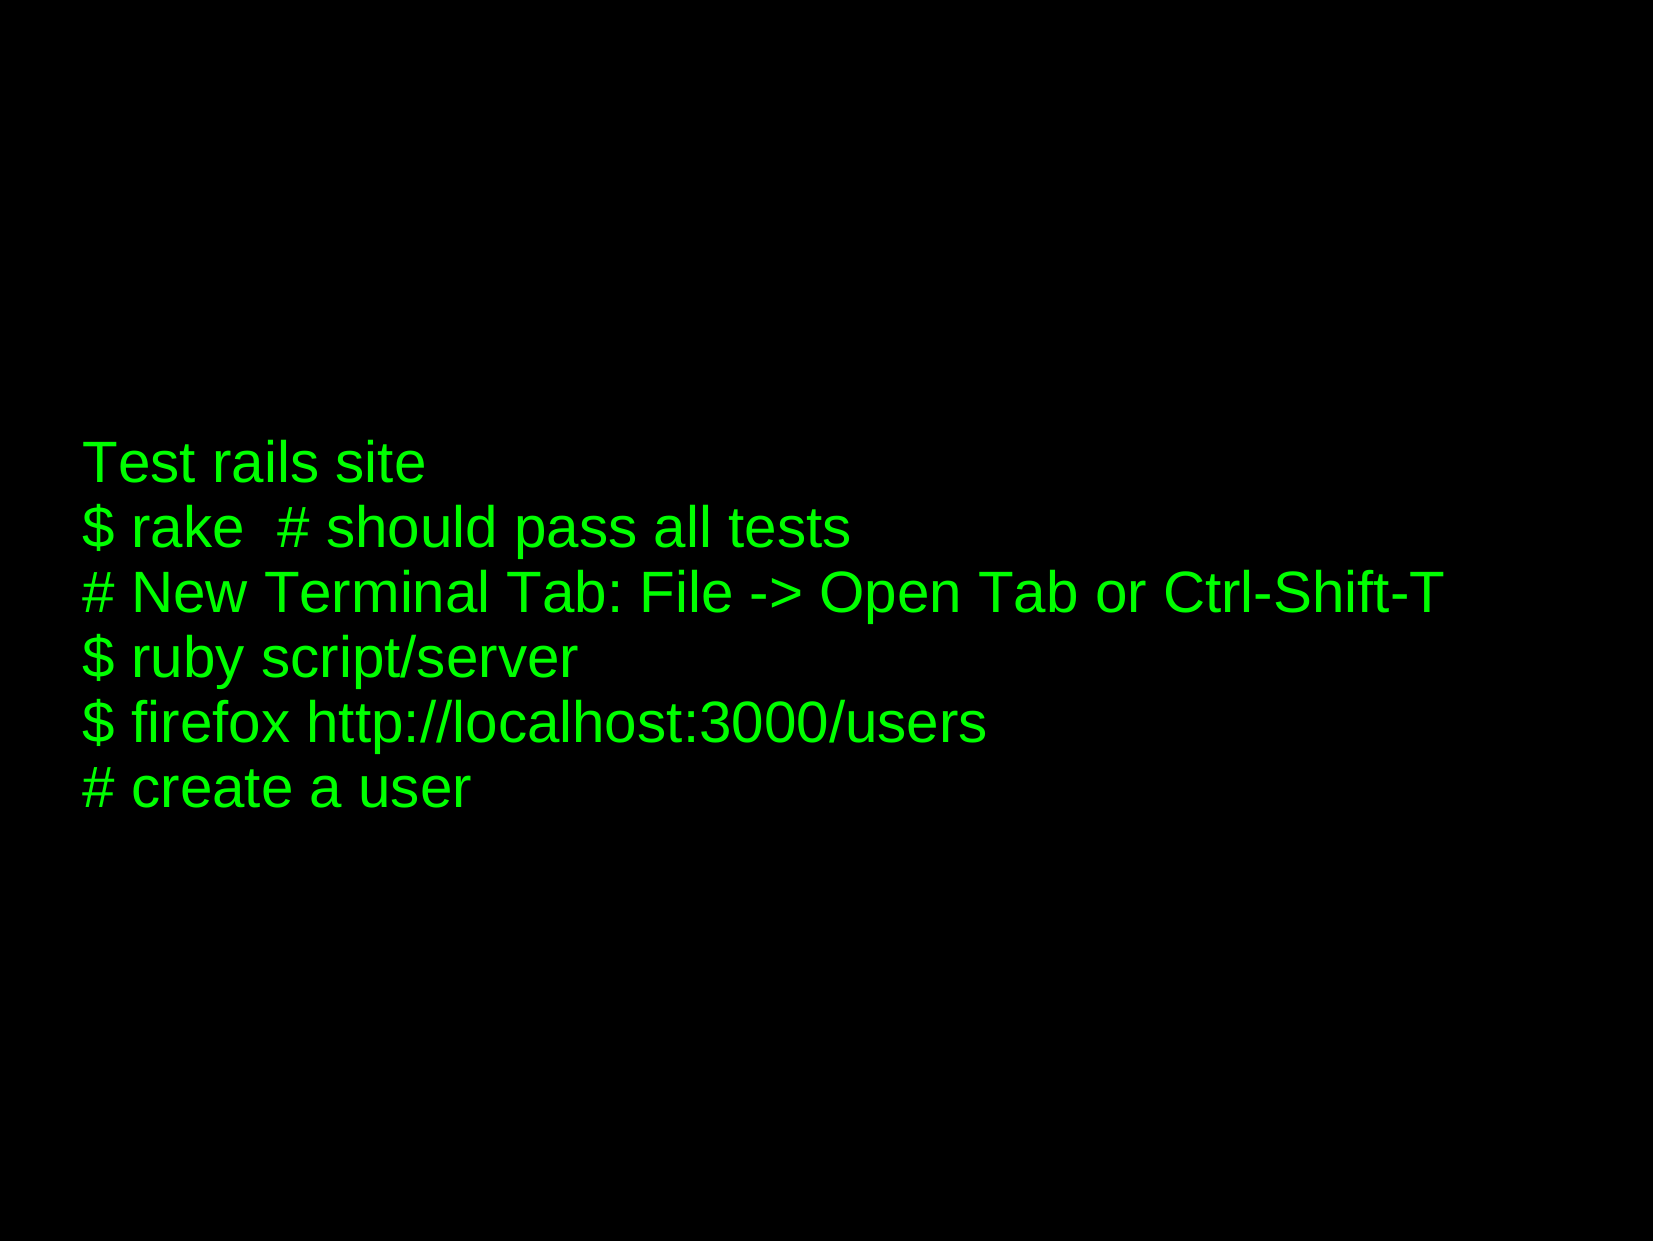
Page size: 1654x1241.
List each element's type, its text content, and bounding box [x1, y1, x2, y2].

title Test rails site $ rake # should pass all tests # New Terminal Tab: File -> Open Tab or Ctrl-Shift-T $ ruby script/server $ firefox http://localhost:3000/users # create a user [82, 49, 1571, 1201]
